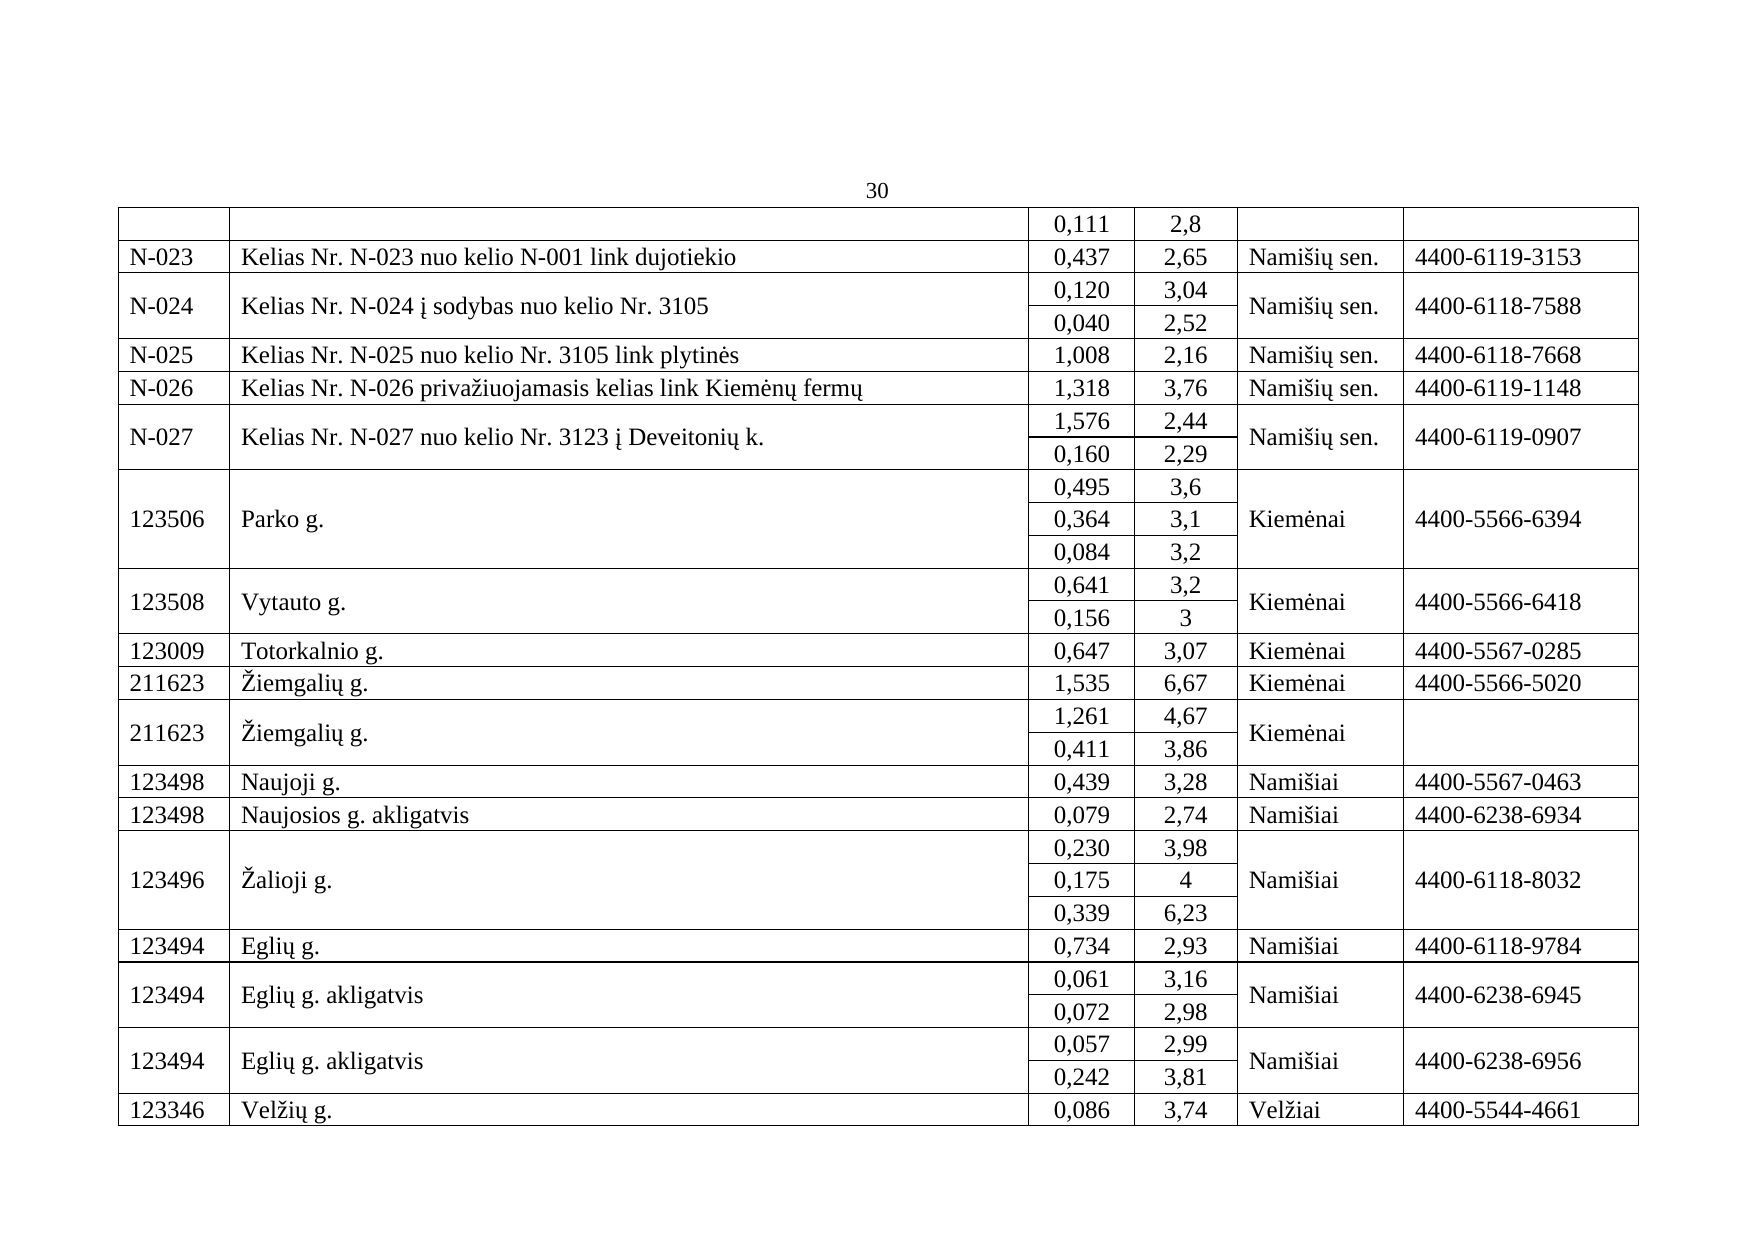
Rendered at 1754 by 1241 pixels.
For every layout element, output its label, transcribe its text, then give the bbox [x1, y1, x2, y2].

table_cell 0,495 [1029, 470, 1134, 502]
table_cell 0,339 [1029, 897, 1134, 928]
table_cell Žiemgalių g. [230, 667, 1028, 699]
table_cell N-026 [119, 372, 229, 403]
table_cell 4400-6118-8032 [1404, 831, 1638, 928]
table_cell 0,156 [1029, 601, 1134, 633]
table_cell 123494 [119, 1028, 229, 1093]
table_cell 4400-6238-6956 [1404, 1028, 1638, 1093]
table_cell 4400-6238-6945 [1404, 963, 1638, 1027]
table_cell 0,111 [1029, 208, 1134, 239]
table_cell 4400-5566-6394 [1404, 470, 1638, 568]
table_cell Namišių sen. [1238, 372, 1403, 403]
table_cell 6,67 [1135, 667, 1237, 699]
table_cell Namišiai [1238, 1028, 1403, 1093]
table_cell Kiemėnai [1238, 569, 1403, 633]
table_cell 0,175 [1029, 864, 1134, 896]
table_cell 123494 [119, 963, 229, 1027]
table_cell 1,008 [1029, 339, 1134, 371]
table_cell 1,318 [1029, 372, 1134, 403]
table_cell 211623 [119, 700, 229, 764]
table_cell Namišiai [1238, 963, 1403, 1027]
table_cell 3,07 [1135, 634, 1237, 666]
table_cell 0,647 [1029, 634, 1134, 666]
table_cell 2,44 [1135, 405, 1237, 436]
table_cell N-027 [119, 405, 229, 469]
table_cell Naujosios g. akligatvis [230, 798, 1028, 830]
table_cell 123494 [119, 930, 229, 961]
table_cell 4400-5567-0463 [1404, 766, 1638, 797]
table_cell 0,057 [1029, 1028, 1134, 1060]
table_cell N-024 [119, 273, 229, 338]
table_cell 0,040 [1029, 306, 1134, 338]
table_cell 3,81 [1135, 1061, 1237, 1093]
table_cell 0,230 [1029, 831, 1134, 863]
table_cell 3,76 [1135, 372, 1237, 403]
table_cell 1,576 [1029, 405, 1134, 436]
table_cell Kiemėnai [1238, 634, 1403, 666]
table_cell 2,98 [1135, 995, 1237, 1027]
table_cell 2,52 [1135, 306, 1237, 338]
table_cell 4400-5544-4661 [1404, 1094, 1638, 1125]
table_cell 0,084 [1029, 536, 1134, 568]
table_cell 123496 [119, 831, 229, 928]
table_cell [119, 208, 229, 239]
table_cell 3,98 [1135, 831, 1237, 863]
table_cell 0,160 [1029, 438, 1134, 469]
table_cell Kiemėnai [1238, 667, 1403, 699]
table_cell [1404, 700, 1638, 764]
table_cell 123498 [119, 798, 229, 830]
table_cell 0,364 [1029, 503, 1134, 535]
table_cell Eglių g. akligatvis [230, 963, 1028, 1027]
table_cell 0,437 [1029, 241, 1134, 272]
table_cell N-023 [119, 241, 229, 272]
table_cell [1404, 208, 1638, 239]
table_cell 2,65 [1135, 241, 1237, 272]
table_cell Velžiai [1238, 1094, 1403, 1125]
table_cell 4400-5567-0285 [1404, 634, 1638, 666]
table_cell 4400-6118-9784 [1404, 930, 1638, 961]
table_cell 3,74 [1135, 1094, 1237, 1125]
table_cell 3,2 [1135, 569, 1237, 600]
table_cell 0,734 [1029, 930, 1134, 961]
table_cell Namišių sen. [1238, 273, 1403, 338]
table_cell 4400-6119-3153 [1404, 241, 1638, 272]
table_cell Kelias Nr. N-023 nuo kelio N-001 link dujotiekio [230, 241, 1028, 272]
table_cell Namišiai [1238, 930, 1403, 961]
table_cell Eglių g. akligatvis [230, 1028, 1028, 1093]
table_cell Kelias Nr. N-026 privažiuojamasis kelias link Kiemėnų fermų [230, 372, 1028, 403]
table_cell Naujoji g. [230, 766, 1028, 797]
table_cell 4400-6118-7668 [1404, 339, 1638, 371]
table_cell Parko g. [230, 470, 1028, 568]
table_cell Kiemėnai [1238, 700, 1403, 764]
table_cell [1238, 208, 1403, 239]
table_cell 0,411 [1029, 733, 1134, 764]
table_cell 3 [1135, 601, 1237, 633]
table_cell 0,120 [1029, 273, 1134, 305]
table_cell 0,061 [1029, 963, 1134, 994]
table_cell N-025 [119, 339, 229, 371]
table_cell 4 [1135, 864, 1237, 896]
table_cell 2,29 [1135, 438, 1237, 469]
table_cell 1,535 [1029, 667, 1134, 699]
table_cell 3,16 [1135, 963, 1237, 994]
table_cell 123498 [119, 766, 229, 797]
table_cell 0,439 [1029, 766, 1134, 797]
table_cell 4400-5566-6418 [1404, 569, 1638, 633]
table_cell 123508 [119, 569, 229, 633]
table_cell Kelias Nr. N-024 į sodybas nuo kelio Nr. 3105 [230, 273, 1028, 338]
table_cell Namišių sen. [1238, 241, 1403, 272]
table_cell 4400-5566-5020 [1404, 667, 1638, 699]
table_cell 1,261 [1029, 700, 1134, 732]
table_cell Eglių g. [230, 930, 1028, 961]
table_cell Totorkalnio g. [230, 634, 1028, 666]
table_cell Namišiai [1238, 798, 1403, 830]
table_cell 2,74 [1135, 798, 1237, 830]
table_cell 0,086 [1029, 1094, 1134, 1125]
table_cell Vytauto g. [230, 569, 1028, 633]
table_cell 3,86 [1135, 733, 1237, 764]
table_cell 4400-6119-0907 [1404, 405, 1638, 469]
table_cell 4400-6238-6934 [1404, 798, 1638, 830]
table_cell 2,16 [1135, 339, 1237, 371]
table_cell 3,2 [1135, 536, 1237, 568]
table_cell Kelias Nr. N-027 nuo kelio Nr. 3123 į Deveitonių k. [230, 405, 1028, 469]
table_cell Velžių g. [230, 1094, 1028, 1125]
table_cell Namišių sen. [1238, 339, 1403, 371]
table_cell 123346 [119, 1094, 229, 1125]
table_cell Žiemgalių g. [230, 700, 1028, 764]
table_cell 3,04 [1135, 273, 1237, 305]
table_cell 2,93 [1135, 930, 1237, 961]
table_cell 6,23 [1135, 897, 1237, 928]
table_cell 0,242 [1029, 1061, 1134, 1093]
table_cell 3,1 [1135, 503, 1237, 535]
table_cell 4,67 [1135, 700, 1237, 732]
table_cell 211623 [119, 667, 229, 699]
table_cell Namišiai [1238, 831, 1403, 928]
table_cell 0,079 [1029, 798, 1134, 830]
table_cell 4400-6119-1148 [1404, 372, 1638, 403]
table_cell [230, 208, 1028, 239]
table_cell Namišiai [1238, 766, 1403, 797]
table_cell Kiemėnai [1238, 470, 1403, 568]
table_cell Žalioji g. [230, 831, 1028, 928]
table_cell 0,641 [1029, 569, 1134, 600]
table_cell 4400-6118-7588 [1404, 273, 1638, 338]
table_cell 3,28 [1135, 766, 1237, 797]
table_cell Namišių sen. [1238, 405, 1403, 469]
table_cell 2,8 [1135, 208, 1237, 239]
table_cell 123506 [119, 470, 229, 568]
table_cell 0,072 [1029, 995, 1134, 1027]
table_cell 3,6 [1135, 470, 1237, 502]
table_cell 2,99 [1135, 1028, 1237, 1060]
table_cell Kelias Nr. N-025 nuo kelio Nr. 3105 link plytinės [230, 339, 1028, 371]
table_cell 123009 [119, 634, 229, 666]
